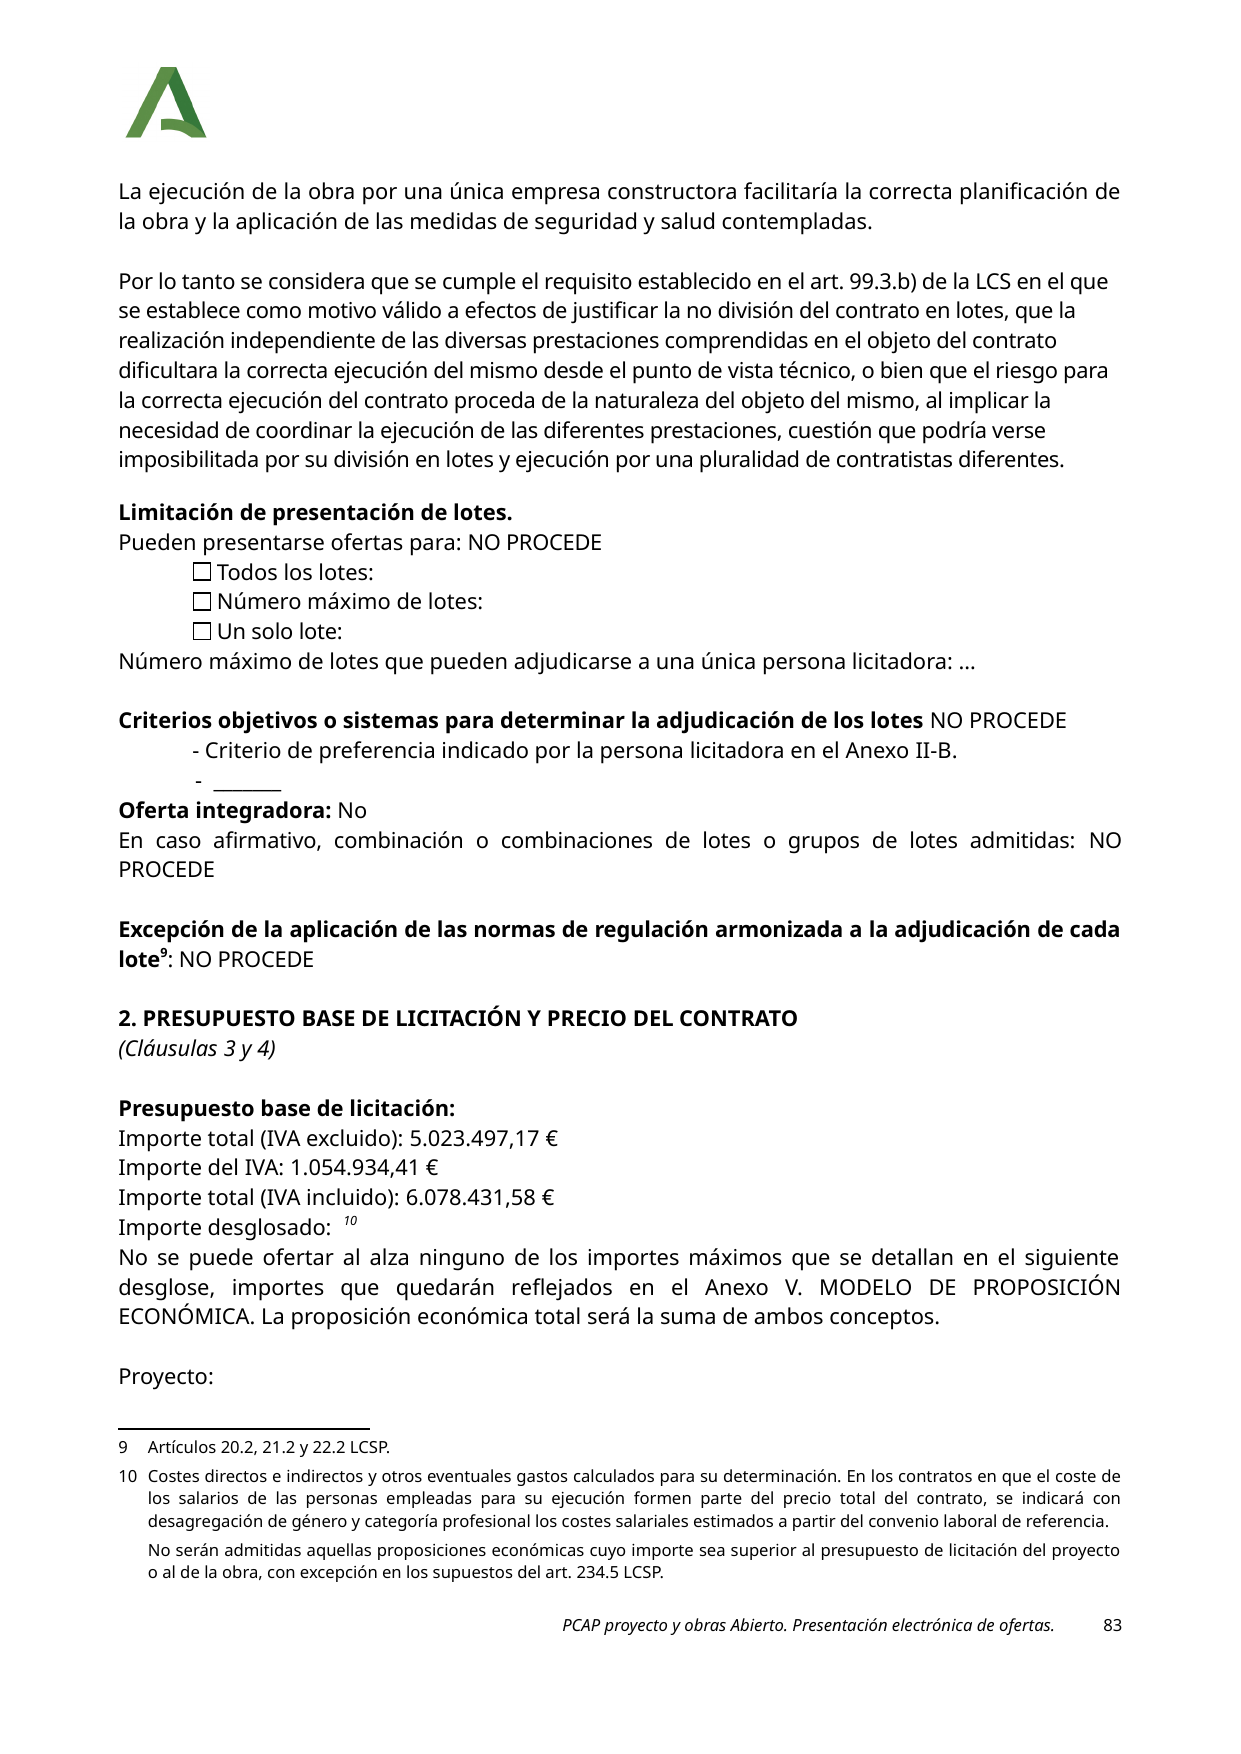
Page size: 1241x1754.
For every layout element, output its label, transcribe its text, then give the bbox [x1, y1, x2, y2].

text Pueden presentarse ofertas para: NO PROCEDE [118, 527, 1122, 557]
text Proyecto: [118, 1361, 1122, 1391]
text (Cláusulas 3 y 4) [118, 1033, 1122, 1063]
text Un solo lote: [118, 616, 1122, 646]
text En caso afirmativo, combinación o combinaciones de lotes o grupos de lotes admitidas: NO PROCEDE [118, 825, 1122, 884]
text Artículos 20.2, 21.2 y 22.2 LCSP. [118, 1436, 1122, 1458]
text - _______ [118, 765, 1122, 795]
picture [121, 62, 210, 142]
text Excepción de la aplicación de las normas de regulación armonizada a la adjudicación de cada lote: NO PROCEDE [118, 914, 1122, 974]
text Costes directos e indirectos y otros eventuales gastos calculados para su determinación. En los contratos en que el coste de los salarios de las personas empleadas para su ejecución formen parte del precio total del contrato, se indicará con desagregación de género y categoría profesional los costes salariales estimados a partir del convenio laboral de referencia. [118, 1464, 1122, 1532]
text No se puede ofertar al alza ninguno de los importes máximos que se detallan en el siguiente desglose, importes que quedarán reflejados en el Anexo V. MODELO DE PROPOSICIÓN ECONÓMICA. La proposición económica total será la suma de ambos conceptos. [118, 1242, 1122, 1331]
text Importe total (IVA incluido): 6.078.431,58 € [118, 1182, 1122, 1212]
text Importe desglosado: [118, 1212, 1122, 1242]
text Presupuesto base de licitación: [118, 1093, 1122, 1123]
text No serán admitidas aquellas proposiciones económicas cuyo importe sea superior al presupuesto de licitación del proyecto o al de la obra, con excepción en los supuestos del art. 234.5 LCSP. [118, 1538, 1122, 1584]
text Limitación de presentación de lotes. [118, 497, 1122, 527]
text 2. PRESUPUESTO BASE DE LICITACIÓN Y PRECIO DEL CONTRATO [118, 1003, 1122, 1033]
text Oferta integradora: No [118, 795, 1122, 825]
text Importe total (IVA excluido): 5.023.497,17 € [118, 1123, 1122, 1152]
text Número máximo de lotes: [118, 586, 1122, 616]
list Por lo tanto se considera que se cumple el requisito establecido en el art. 99.3.b) de la LCS en el que se establece como motivo válido a efectos de justificar la no división del contrato en lotes, que la realización independiente de las diversas prestaciones comprendidas en el objeto del contrato dificultara la correcta ejecución del mismo desde el punto de vista técnico, o bien que el riesgo para la correcta ejecución del contrato proceda de la naturaleza del objeto del mismo, al implicar la necesidad de coordinar la ejecución de las diferentes prestaciones, cuestión que podría verse imposibilitada por su división en lotes y ejecución por una pluralidad de contratistas diferentes. [83, 266, 1122, 474]
text Criterios objetivos o sistemas para determinar la adjudicación de los lotes NO PROCEDE [118, 706, 1122, 735]
text Importe del IVA: 1.054.934,41 € [118, 1152, 1122, 1182]
text Número máximo de lotes que pueden adjudicarse a una única persona licitadora: … [118, 646, 1122, 676]
text La ejecución de la obra por una única empresa constructora facilitaría la correcta planificación de la obra y la aplicación de las medidas de seguridad y salud contempladas. [118, 176, 1122, 236]
text - Criterio de preferencia indicado por la persona licitadora en el Anexo II-B. [118, 735, 1122, 765]
text Todos los lotes: [118, 557, 1122, 586]
